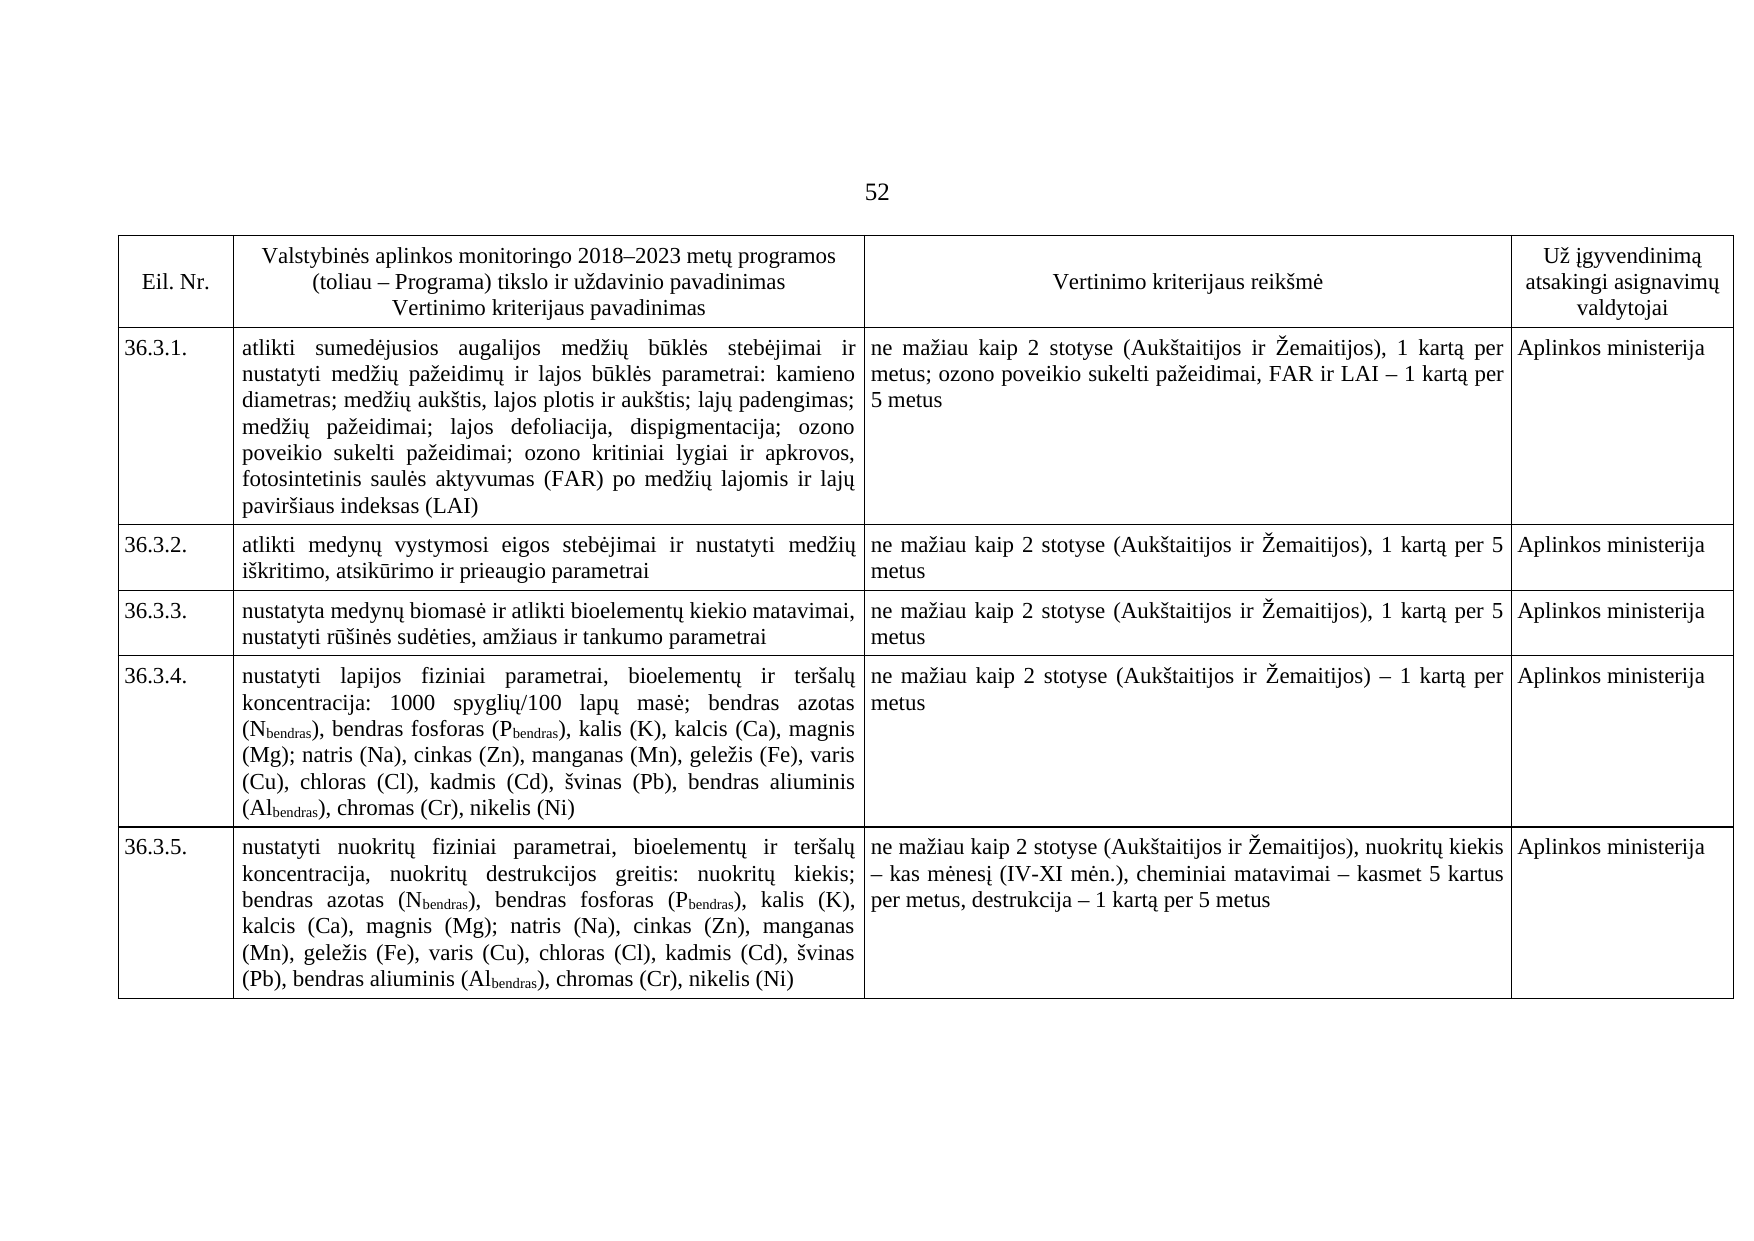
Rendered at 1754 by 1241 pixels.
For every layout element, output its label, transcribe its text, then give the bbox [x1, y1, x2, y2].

table_cell nustatyti lapijos fiziniai parametrai, bioelementų ir teršalų koncentracija: 1000 spyglių/100 lapų masė; bendras azotas (Nbendras), bendras fosforas (Pbendras), kalis (K), kalcis (Ca), magnis (Mg); natris (Na), cinkas (Zn), manganas (Mn), geležis (Fe), varis (Cu), chloras (Cl), kadmis (Cd), švinas (Pb), bendras aliuminis (Albendras), chromas (Cr), nikelis (Ni) [234, 656, 864, 826]
table_header Eil. Nr. [119, 236, 233, 327]
table_cell Aplinkos ministerija [1512, 828, 1733, 997]
table_cell Aplinkos ministerija [1512, 328, 1733, 524]
table_cell 36.3.4. [119, 656, 233, 826]
table_cell ne mažiau kaip 2 stotyse (Aukštaitijos ir Žemaitijos), 1 kartą per 5 metus [865, 591, 1511, 655]
table_cell nustatyti nuokritų fiziniai parametrai, bioelementų ir teršalų koncentracija, nuokritų destrukcijos greitis: nuokritų kiekis; bendras azotas (Nbendras), bendras fosforas (Pbendras), kalis (K), kalcis (Ca), magnis (Mg); natris (Na), cinkas (Zn), manganas (Mn), geležis (Fe), varis (Cu), chloras (Cl), kadmis (Cd), švinas (Pb), bendras aliuminis (Albendras), chromas (Cr), nikelis (Ni) [234, 828, 864, 997]
table_cell atlikti medynų vystymosi eigos stebėjimai ir nustatyti medžių iškritimo, atsikūrimo ir prieaugio parametrai [234, 525, 864, 590]
table_header Už įgyvendinimą atsakingi asignavimų valdytojai [1512, 236, 1733, 327]
table_header Valstybinės aplinkos monitoringo 2018–2023 metų programos (toliau – programa) tikslo ir uždavinio pavadinimas Vertinimo kriterijaus pavadinimas [234, 236, 864, 327]
table_cell 36.3.5. [119, 828, 233, 997]
table_cell 36.3.1. [119, 328, 233, 524]
table_cell ne mažiau kaip 2 stotyse (Aukštaitijos ir Žemaitijos), nuokritų kiekis – kas mėnesį (IV-XI mėn.), cheminiai matavimai – kasmet 5 kartus per metus, destrukcija – 1 kartą per 5 metus [865, 828, 1511, 997]
table_cell nustatyta medynų biomasė ir atlikti bioelementų kiekio matavimai, nustatyti rūšinės sudėties, amžiaus ir tankumo parametrai [234, 591, 864, 655]
table_cell Aplinkos ministerija [1512, 656, 1733, 826]
table_cell atlikti sumedėjusios augalijos medžių būklės stebėjimai ir nustatyti medžių pažeidimų ir lajos būklės parametrai: kamieno diametras; medžių aukštis, lajos plotis ir aukštis; lajų padengimas; medžių pažeidimai; lajos defoliacija, dispigmentacija; ozono poveikio sukelti pažeidimai; ozono kritiniai lygiai ir apkrovos, fotosintetinis saulės aktyvumas (FAR) po medžių lajomis ir lajų paviršiaus indeksas (LAI) [234, 328, 864, 524]
table_cell 36.3.3. [119, 591, 233, 655]
table_cell Aplinkos ministerija [1512, 591, 1733, 655]
table_cell ne mažiau kaip 2 stotyse (Aukštaitijos ir Žemaitijos) – 1 kartą per metus [865, 656, 1511, 826]
table_cell 36.3.2. [119, 525, 233, 590]
table_header Vertinimo kriterijaus reikšmė [865, 236, 1511, 327]
table_cell Aplinkos ministerija [1512, 525, 1733, 590]
table_cell ne mažiau kaip 2 stotyse (Aukštaitijos ir Žemaitijos), 1 kartą per metus; ozono poveikio sukelti pažeidimai, FAR ir LAI – 1 kartą per 5 metus [865, 328, 1511, 524]
table_cell ne mažiau kaip 2 stotyse (Aukštaitijos ir Žemaitijos), 1 kartą per 5 metus [865, 525, 1511, 590]
